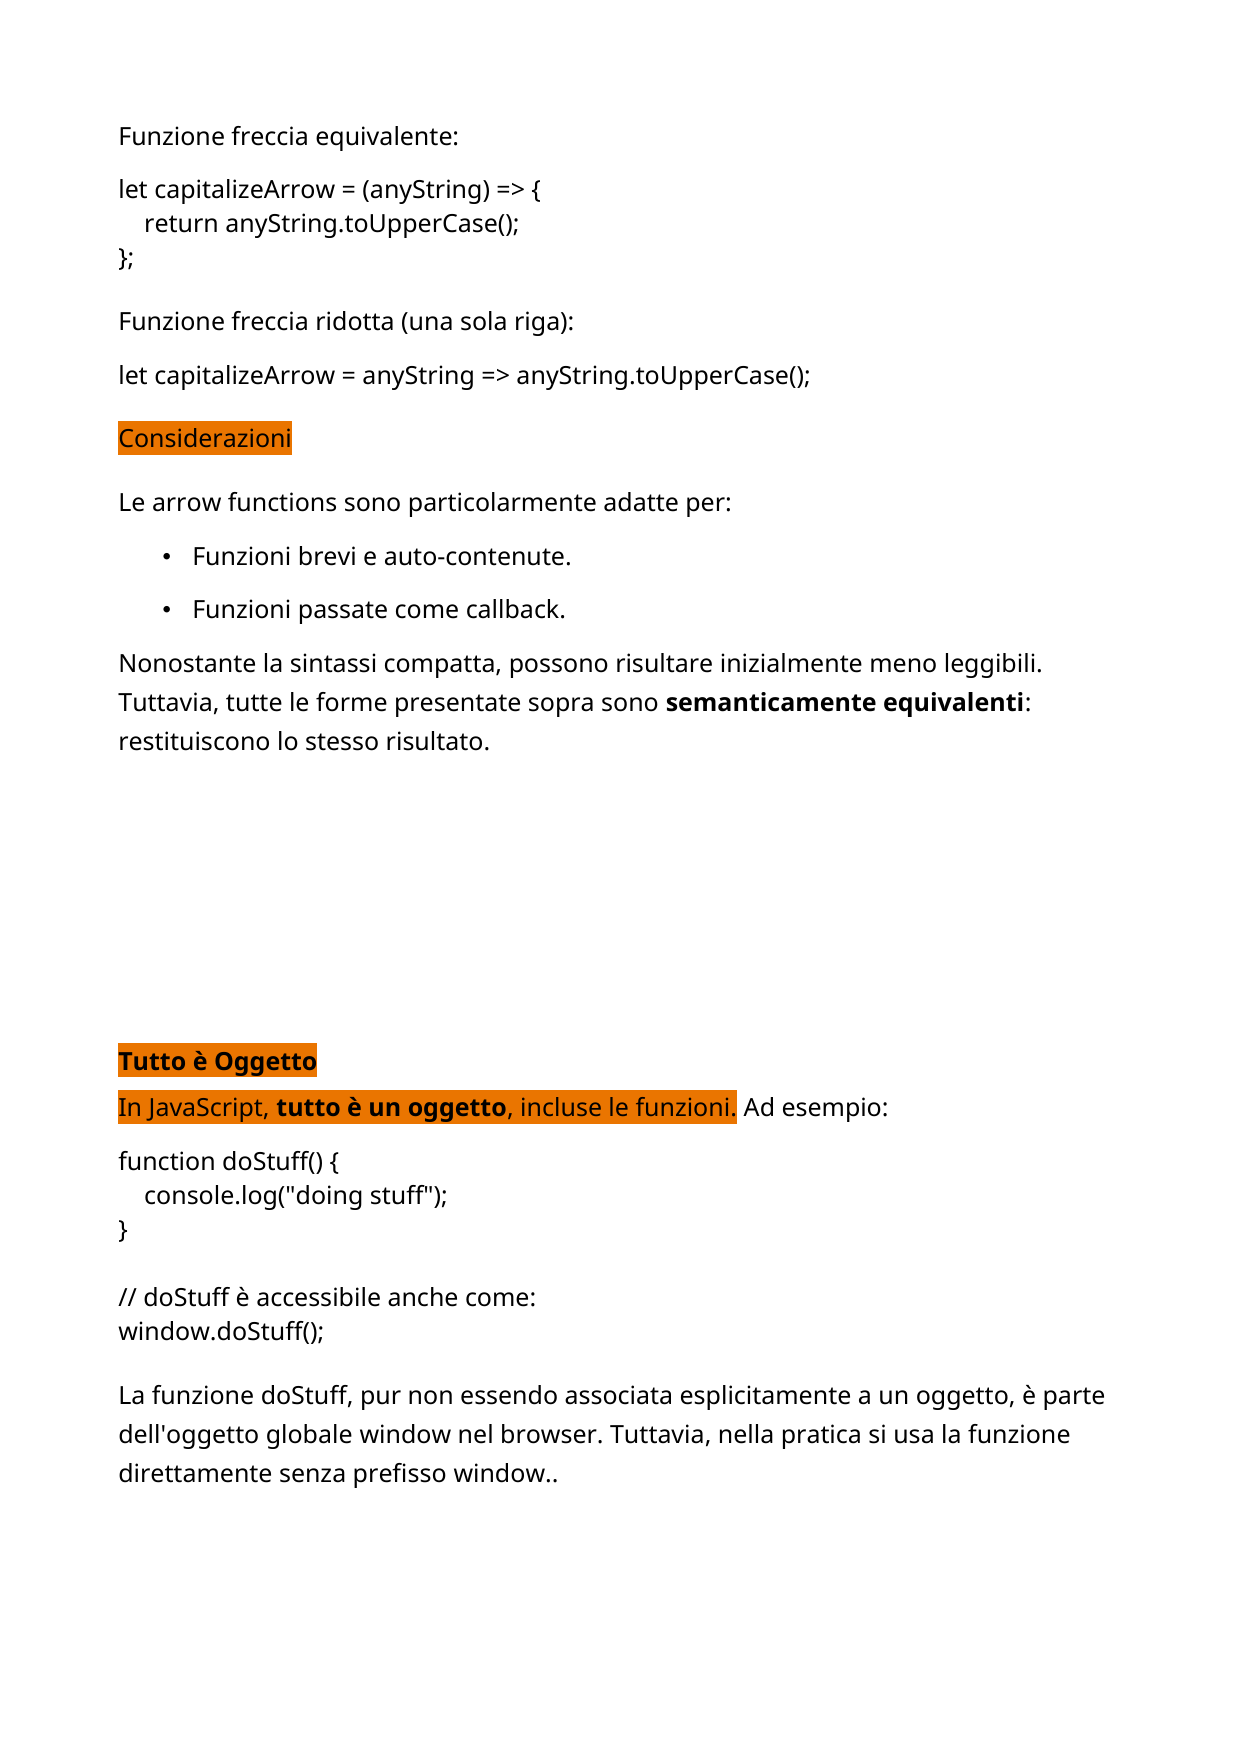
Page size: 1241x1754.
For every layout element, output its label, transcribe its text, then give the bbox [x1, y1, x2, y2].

text In JavaScript, tutto è un oggetto, incluse le funzioni. Ad esempio: [118, 1090, 1122, 1124]
text Le arrow functions sono particolarmente adatte per: [118, 484, 1122, 518]
text Funzione freccia equivalente: [118, 118, 1122, 152]
list Funzioni passate come callback. [162, 592, 1122, 626]
text Nonostante la sintassi compatta, possono risultare inizialmente meno leggibili. Tuttavia, tutte le forme presentate sopra sono semanticamente equivalenti: restituiscono lo stesso risultato. [118, 646, 1122, 758]
text Considerazioni [118, 421, 1122, 455]
text return anyString.toUpperCase(); [118, 206, 1122, 240]
subtitle Tutto è Oggetto [118, 1043, 1122, 1077]
text } [118, 1212, 1122, 1246]
text window.doStuff(); [118, 1314, 1122, 1348]
text }; [118, 240, 1122, 274]
text let capitalizeArrow = anyString => anyString.toUpperCase(); [118, 357, 1122, 391]
text function doStuff() { [118, 1144, 1122, 1178]
list Funzioni brevi e auto-contenute. [162, 538, 1122, 572]
text console.log("doing stuff"); [118, 1178, 1122, 1212]
text Funzione freccia ridotta (una sola riga): [118, 303, 1122, 338]
text La funzione doStuff, pur non essendo associata esplicitamente a un oggetto, è parte dell'oggetto globale window nel browser. Tuttavia, nella pratica si usa la funzione direttamente senza prefisso window.. [118, 1377, 1122, 1490]
text let capitalizeArrow = (anyString) => { [118, 172, 1122, 206]
text // doStuff è accessibile anche come: [118, 1280, 1122, 1314]
